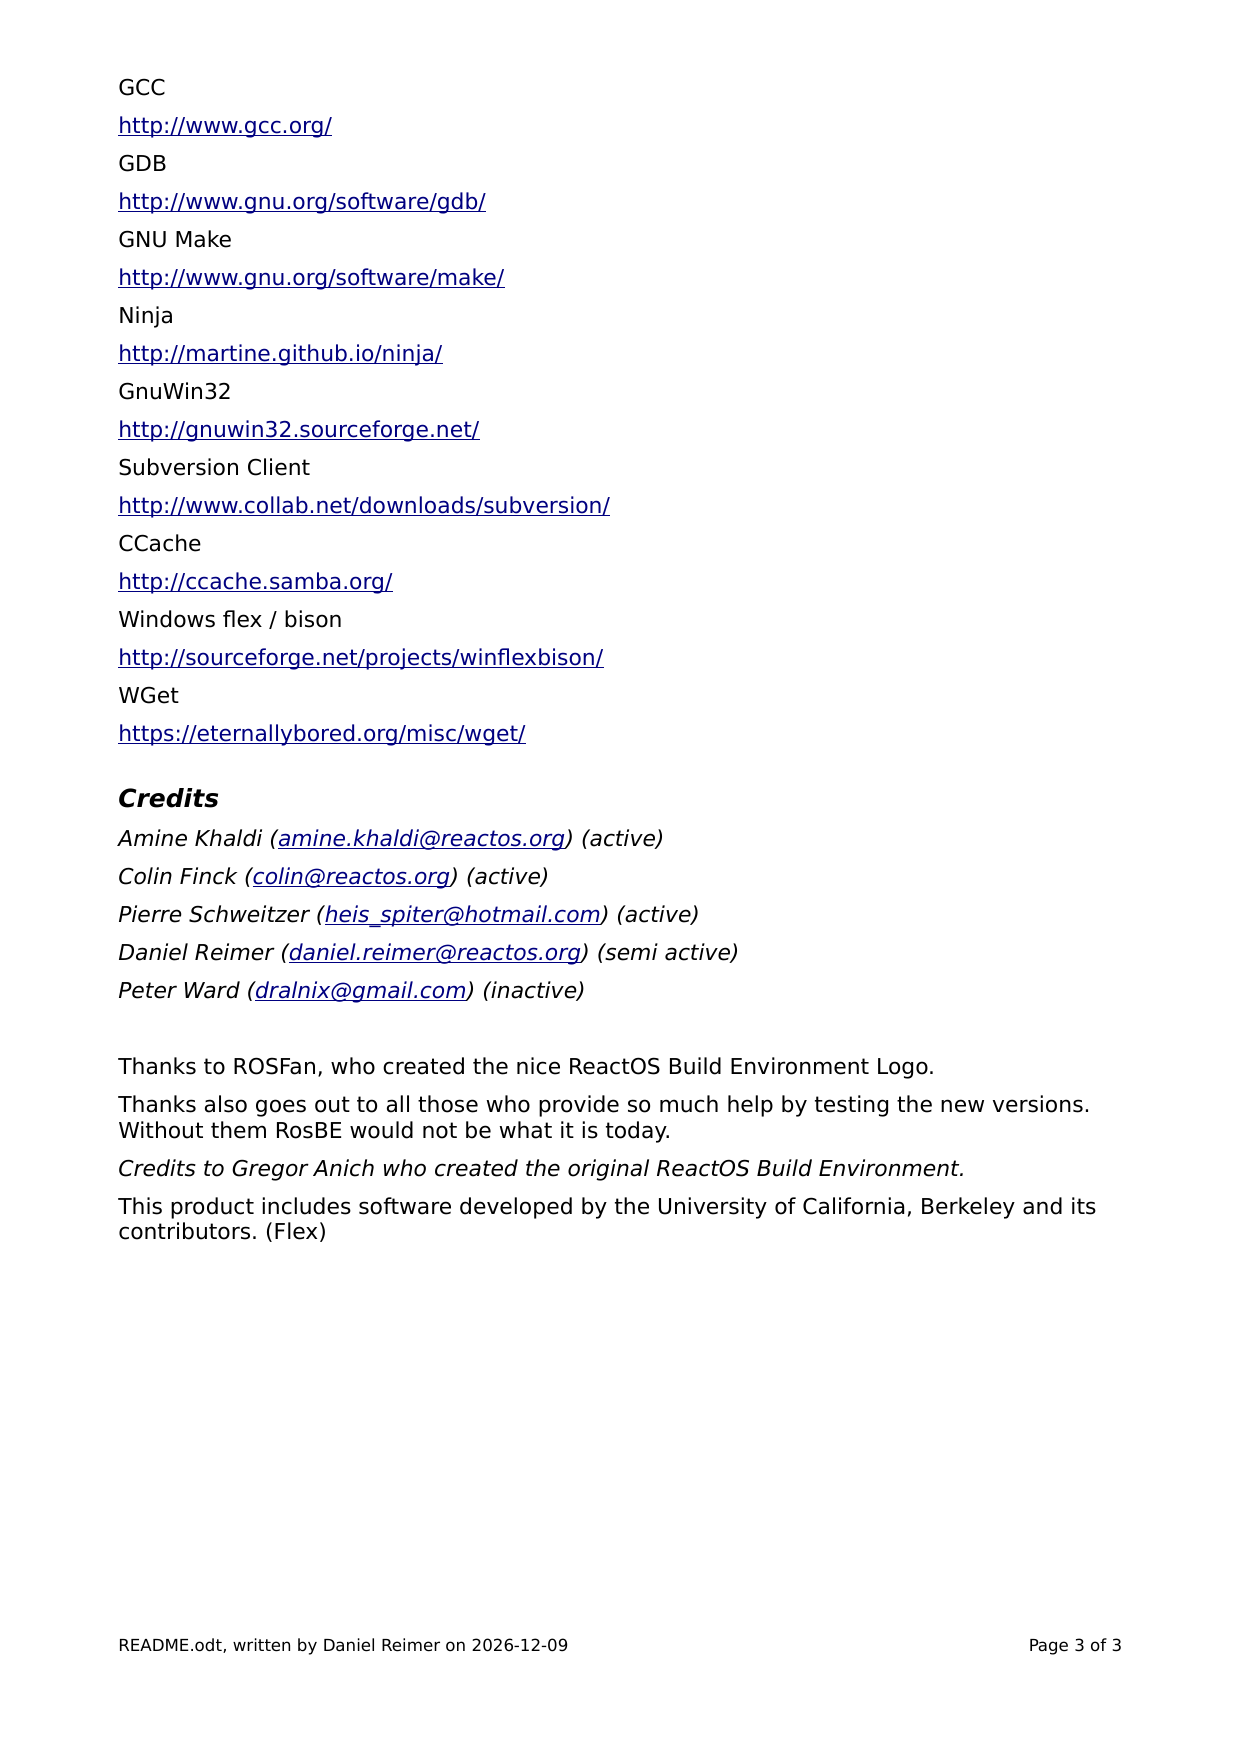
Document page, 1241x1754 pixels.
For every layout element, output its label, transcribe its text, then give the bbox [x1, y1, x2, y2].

text Colin Finck (colin@reactos.org) (active) [118, 864, 1122, 889]
text Pierre Schweitzer (heis_spiter@hotmail.com) (active) [118, 902, 1122, 928]
text http://www.gnu.org/software/make/ [118, 265, 1122, 291]
text CCache [118, 531, 1122, 557]
text http://sourceforge.net/projects/winflexbison/ [118, 645, 1122, 671]
text http://martine.github.io/ninja/ [118, 341, 1122, 367]
text https://eternallybored.org/misc/wget/ [118, 721, 1122, 747]
text Thanks to ROSFan, who created the nice ReactOS Build Environment Logo. [118, 1054, 1122, 1080]
text Daniel Reimer (daniel.reimer@reactos.org) (semi active) [118, 940, 1122, 966]
text http://www.collab.net/downloads/subversion/ [118, 493, 1122, 519]
text Subversion Client [118, 455, 1122, 481]
subtitle Credits [118, 784, 1122, 813]
text GnuWin32 [118, 379, 1122, 405]
text http://gnuwin32.sourceforge.net/ [118, 417, 1122, 443]
text Peter Ward (dralnix@gmail.com) (inactive) [118, 978, 1122, 1004]
text This product includes software developed by the University of California, Berkeley and its contributors. (Flex) [118, 1194, 1122, 1245]
text WGet [118, 683, 1122, 709]
text Thanks also goes out to all those who provide so much help by testing the new versions. Without them RosBE would not be what it is today. [118, 1092, 1122, 1143]
text GDB [118, 151, 1122, 177]
text http://www.gcc.org/ [118, 113, 1122, 138]
text Credits to Gregor Anich who created the original ReactOS Build Environment. [118, 1156, 1122, 1181]
text GCC [118, 75, 1122, 101]
text GNU Make [118, 227, 1122, 253]
text Amine Khaldi (amine.khaldi@reactos.org) (active) [118, 826, 1122, 852]
text Ninja [118, 303, 1122, 329]
text http://www.gnu.org/software/gdb/ [118, 189, 1122, 214]
text http://ccache.samba.org/ [118, 569, 1122, 595]
text Windows flex / bison [118, 607, 1122, 633]
